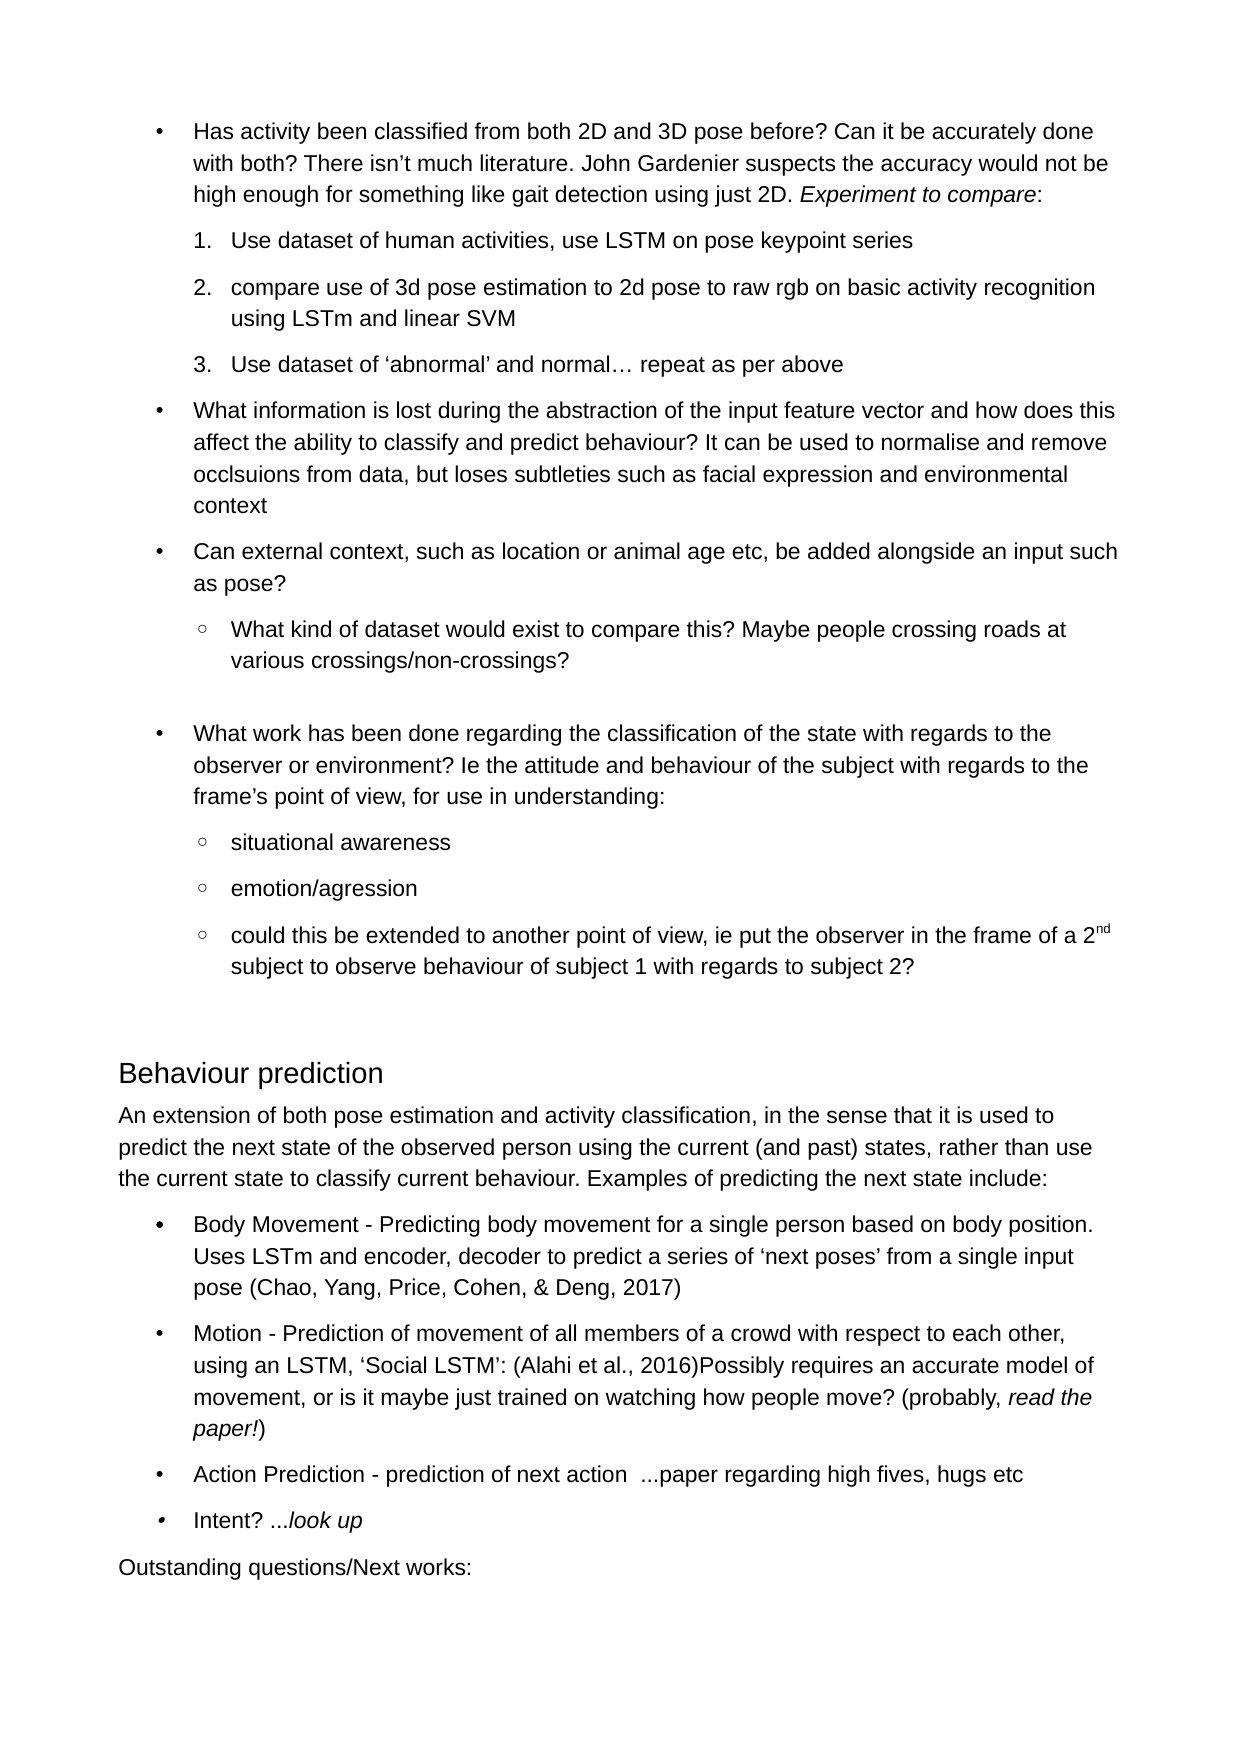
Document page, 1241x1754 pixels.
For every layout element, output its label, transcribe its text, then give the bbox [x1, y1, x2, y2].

list Action Prediction - prediction of next action ...paper regarding high fives, hugs etc [156, 1461, 1122, 1488]
list could this be extended to another point of view, ie put the observer in the frame of a 2nd subject to observe behaviour of subject 1 with regards to subject 2? [193, 922, 1122, 979]
list What information is lost during the abstraction of the input feature vector and how does this affect the ability to classify and predict behaviour? It can be used to normalise and remove occlsuions from data, but loses subtleties such as facial expression and environmental context [156, 397, 1122, 518]
list Can external context, such as location or animal age etc, be added alongside an input such as pose? [156, 538, 1122, 596]
list Body Movement - Predicting body movement for a single person based on body position. Uses LSTm and encoder, decoder to predict a series of ‘next poses’ from a single input pose (Chao, Yang, Price, Cohen, & Deng, 2017)⁠ [156, 1211, 1122, 1301]
text Outstanding questions/Next works: [118, 1553, 1122, 1580]
list Motion - Prediction of movement of all members of a crowd with respect to each other, using an LSTM, ‘Social LSTM’: (Alahi et al., 2016)Possibly requires an accurate model of movement, or is it maybe just trained on watching how people move? (probably, read the paper!) [156, 1320, 1122, 1441]
list What kind of dataset would exist to compare this? Maybe people crossing roads at various crossings/non-crossings? [193, 616, 1122, 674]
list compare use of 3d pose estimation to 2d pose to raw rgb on basic activity recognition using LSTm and linear SVM [193, 273, 1122, 331]
text An extension of both pose estimation and activity classification, in the sense that it is used to predict the next state of the observed person using the current (and past) states, rather than use the current state to classify current behaviour. Examples of predicting the next state include: [118, 1102, 1122, 1191]
subtitle Behaviour prediction [118, 1056, 1122, 1089]
list Intent? ...look up [156, 1507, 1122, 1534]
list What work has been done regarding the classification of the state with regards to the observer or environment? Ie the attitude and behaviour of the subject with regards to the frame’s point of view, for use in understanding: [156, 720, 1122, 809]
list Has activity been classified from both 2D and 3D pose before? Can it be accurately done with both? There isn’t much literature. John Gardenier suspects the accuracy would not be high enough for something like gait detection using just 2D. Experiment to compare: [156, 118, 1122, 208]
list situational awareness [193, 829, 1122, 856]
list emotion/agression [193, 875, 1122, 902]
list Use dataset of human activities, use LSTM on pose keypoint series [193, 227, 1122, 254]
list Use dataset of ‘abnormal’ and normal… repeat as per above [193, 351, 1122, 378]
